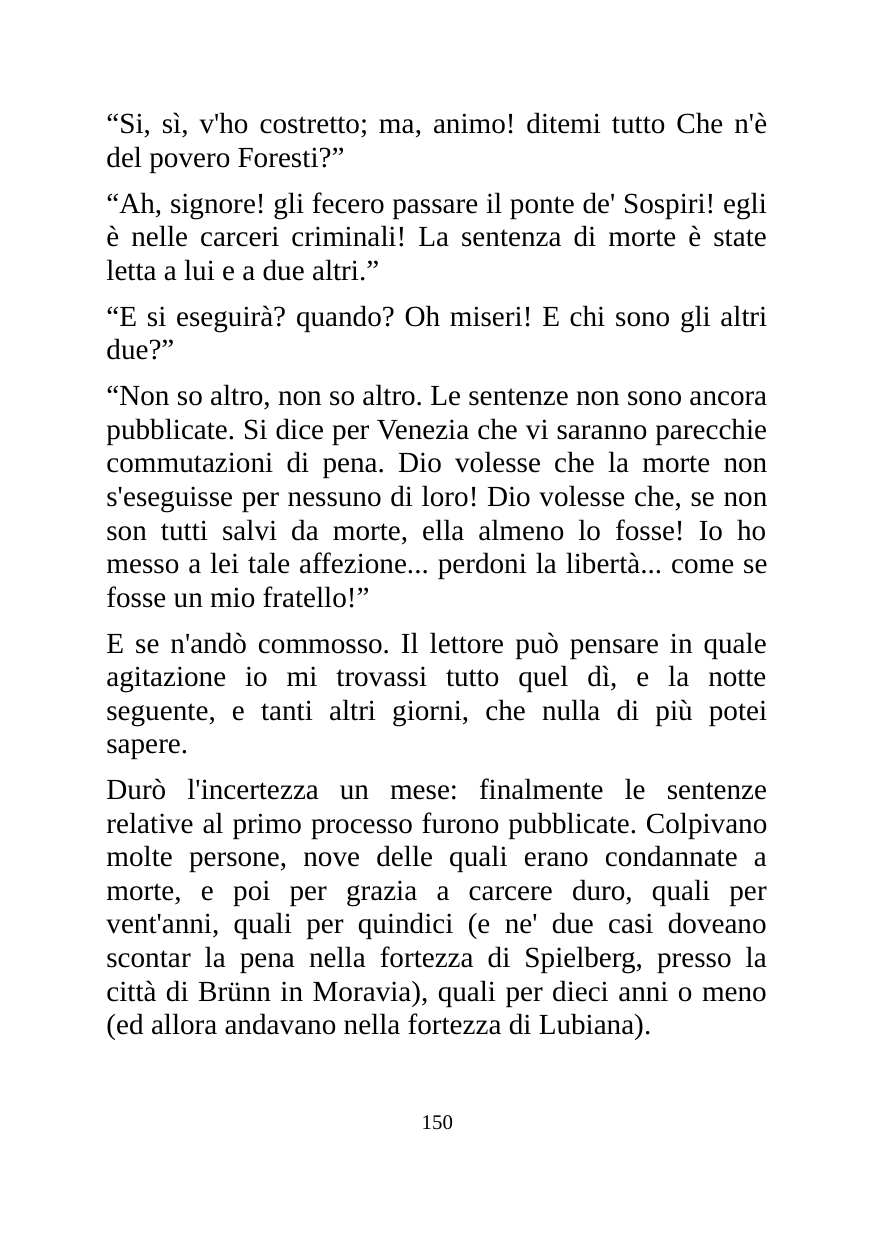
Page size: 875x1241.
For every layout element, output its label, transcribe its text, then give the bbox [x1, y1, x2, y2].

text “Non so altro, non so altro. Le sentenze non sono ancora pubblicate. Si dice per Venezia che vi saranno parecchie commutazioni di pena. Dio volesse che la morte non s'eseguisse per nessuno di loro! Dio volesse che, se non son tutti salvi da morte, ella almeno lo fosse! Io ho messo a lei tale affezione... perdoni la libertà... come se fosse un mio fratello!” [106, 378, 768, 613]
text “Ah, signore! gli fecero passare il ponte de' Sospiri! egli è nelle carceri criminali! La sentenza di morte è state letta a lui e a due altri.” [106, 186, 768, 286]
text E se n'andò commosso. Il lettore può pensare in quale agitazione io mi trovassi tutto quel dì, e la notte seguente, e tanti altri giorni, che nulla di più potei sapere. [106, 626, 768, 760]
text “Si, sì, v'ho costretto; ma, animo! ditemi tutto Che n'è del povero Foresti?” [106, 106, 768, 173]
text Durò l'incertezza un mese: finalmente le sentenze relative al primo processo furono pubblicate. Colpivano molte persone, nove delle quali erano condannate a morte, e poi per grazia a carcere duro, quali per vent'anni, quali per quindici (e ne' due casi doveano scontar la pena nella fortezza di Spielberg, presso la città di Brünn in Moravia), quali per dieci anni o meno (ed allora andavano nella fortezza di Lubiana). [106, 772, 768, 1041]
text “E si eseguirà? quando? Oh miseri! E chi sono gli altri due?” [106, 299, 768, 366]
